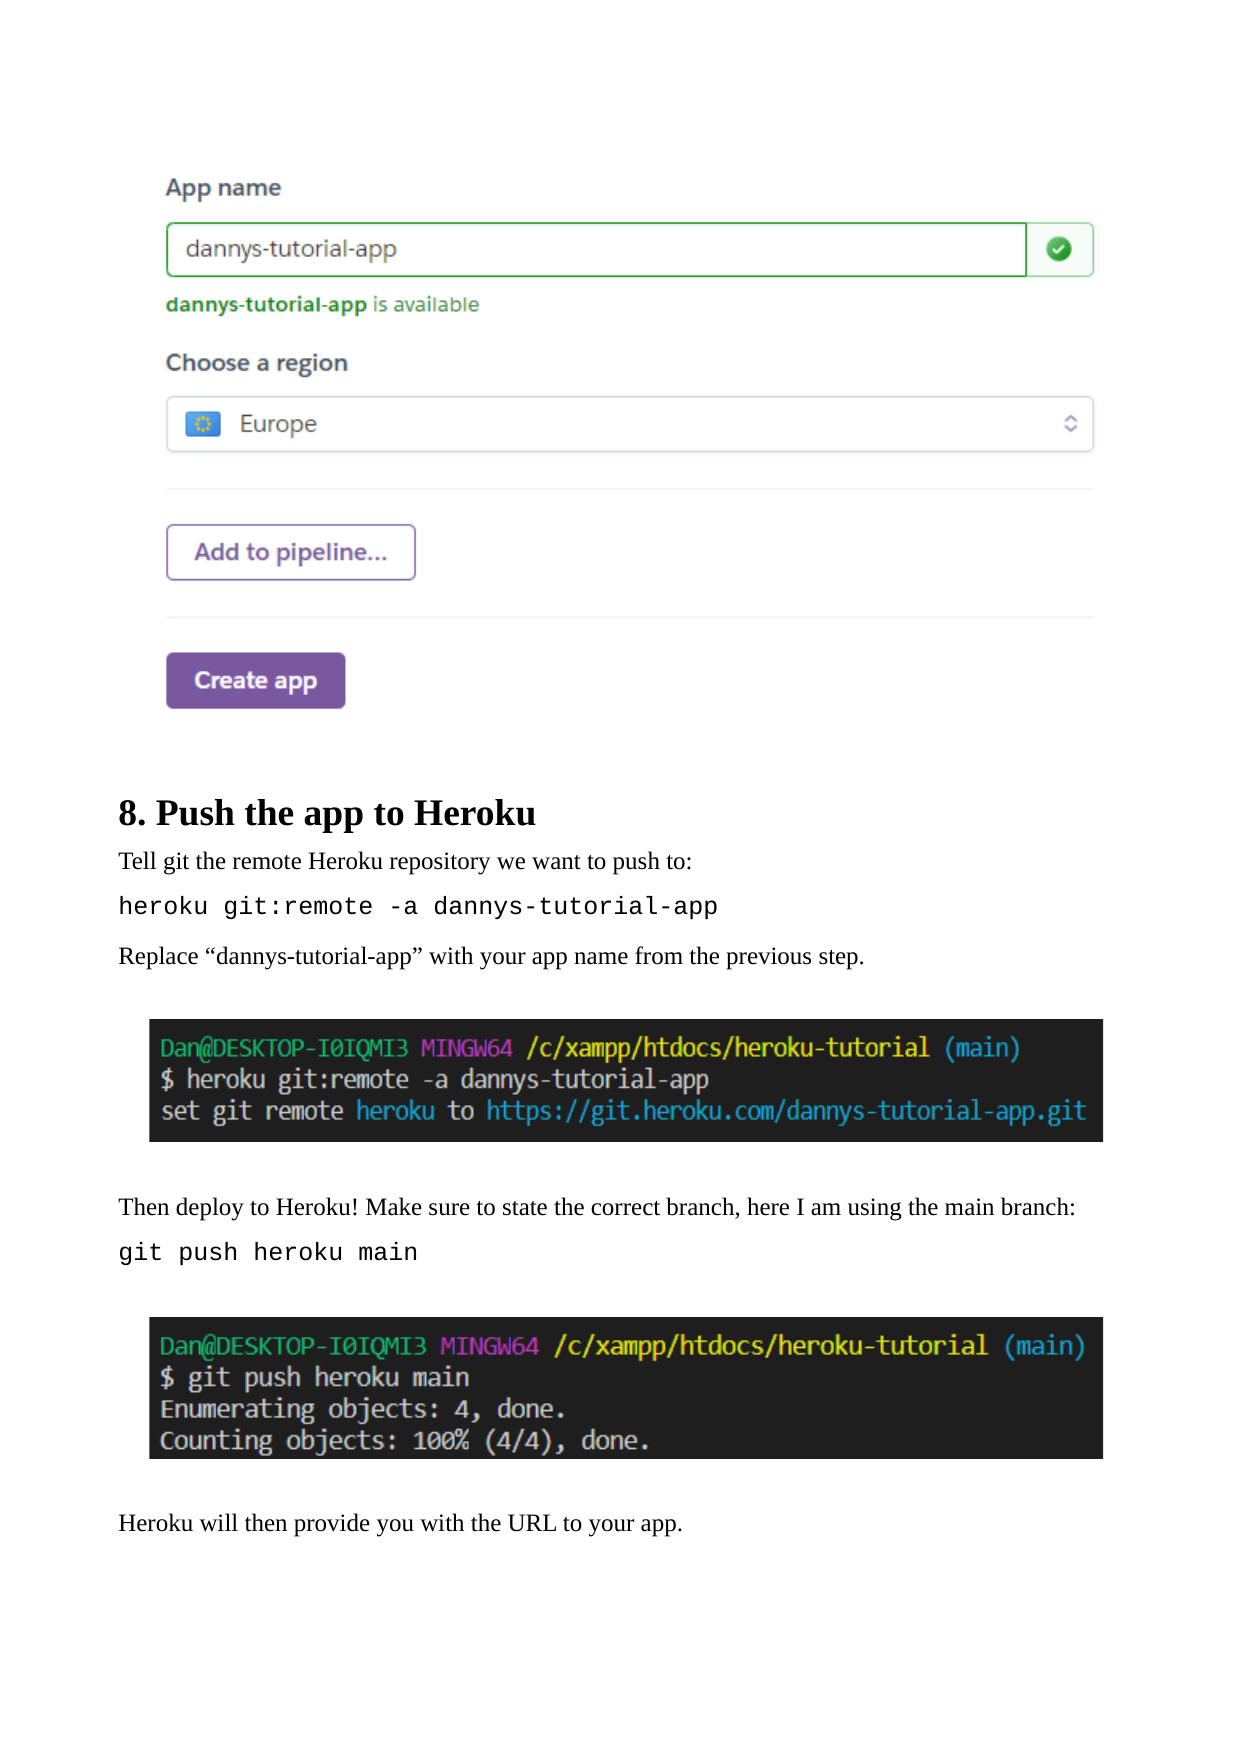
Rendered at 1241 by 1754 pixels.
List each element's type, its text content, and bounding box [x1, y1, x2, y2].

text Tell git the remote Heroku repository we want to push to: [118, 846, 1122, 875]
text git push heroku main [118, 1239, 1122, 1268]
picture [149, 1019, 1104, 1142]
picture [149, 149, 1104, 720]
text Replace “dannys-tutorial-app” with your app name from the previous step. [118, 941, 1122, 970]
subtitle 8. Push the app to Heroku [118, 791, 1122, 834]
text heroku git:remote -a dannys-tutorial-app [118, 894, 1122, 922]
picture [149, 1317, 1104, 1459]
text Heroku will then provide you with the URL to your app. [118, 1508, 1122, 1537]
text Then deploy to Heroku! Make sure to state the correct branch, here I am using the main branch: [118, 1192, 1122, 1221]
